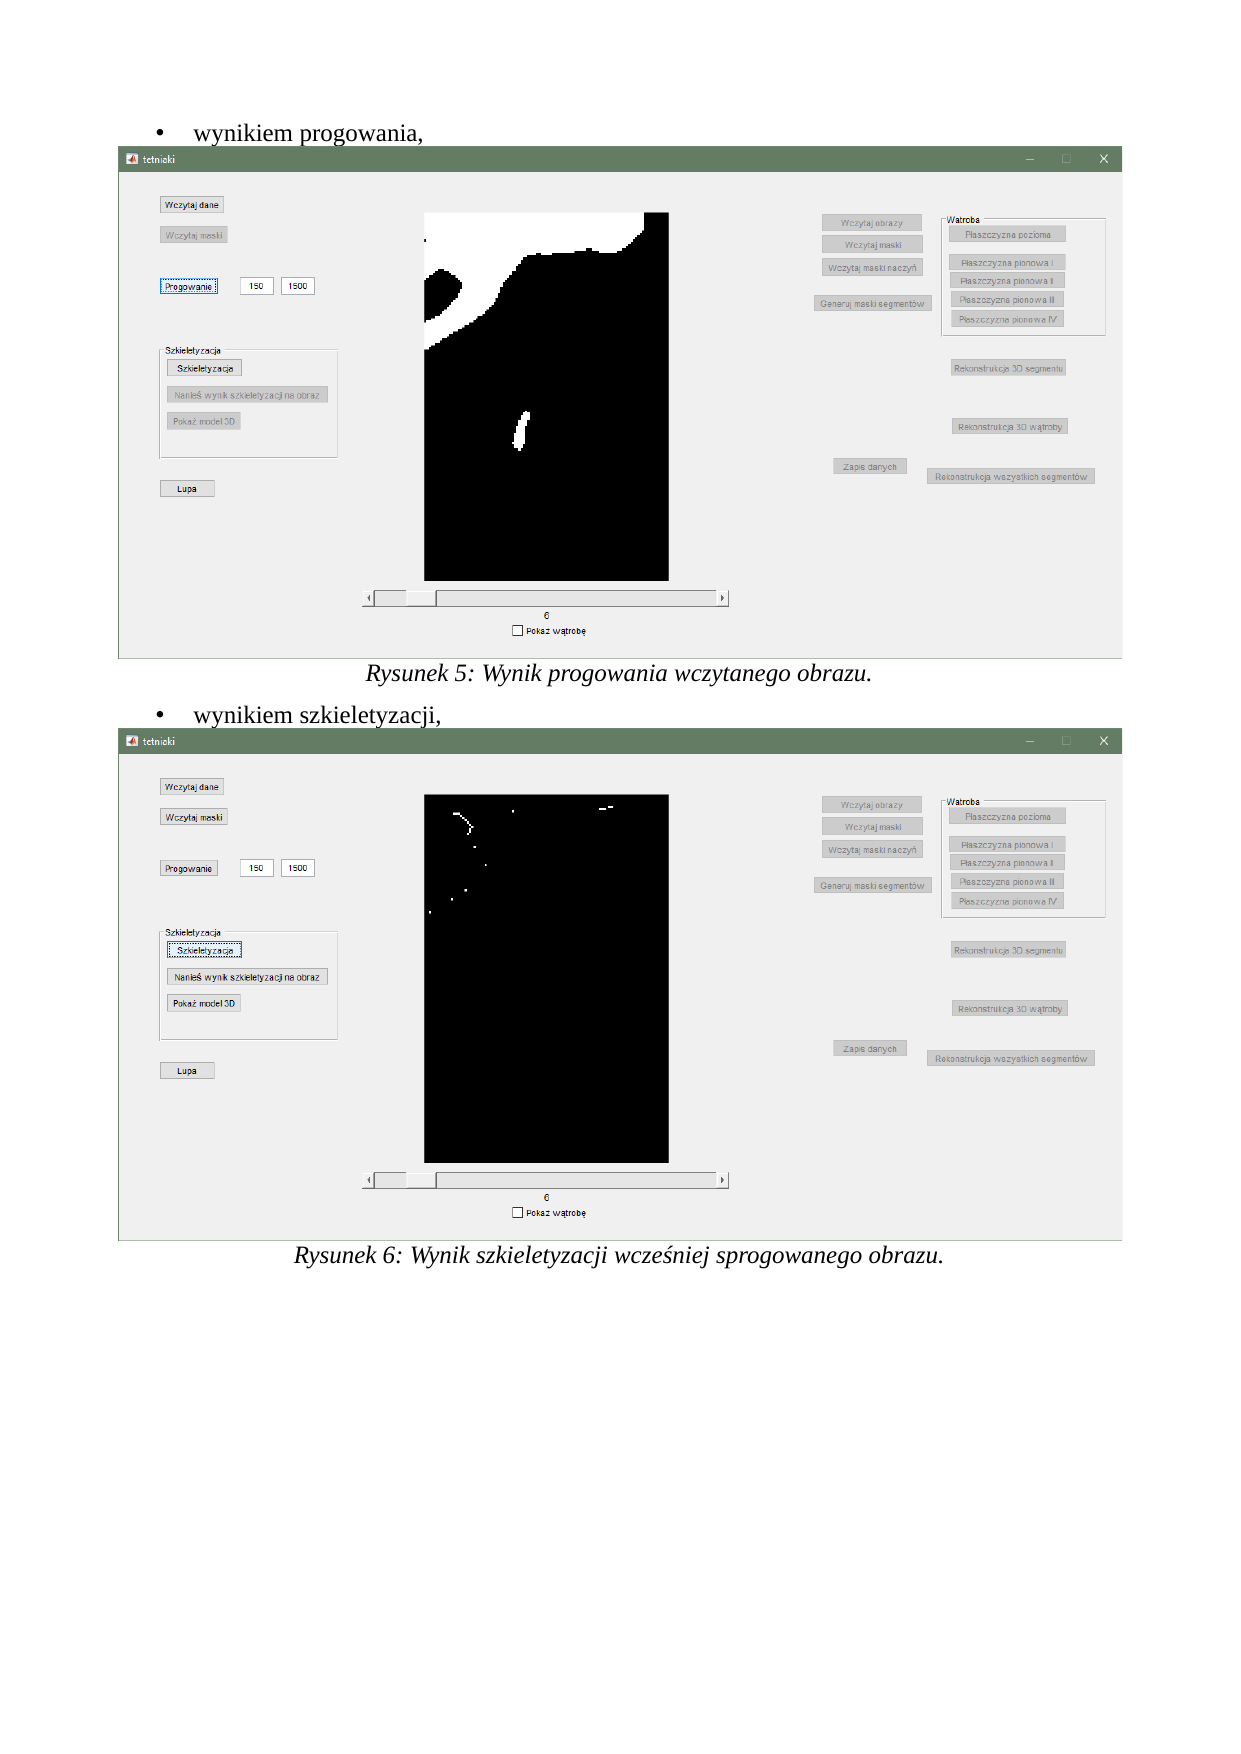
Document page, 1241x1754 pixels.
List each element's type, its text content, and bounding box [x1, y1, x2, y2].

text Rysunek 5: Wynik progowania wczytanego obrazu. [118, 659, 1122, 687]
list wynikiem szkieletyzacji, [156, 700, 1122, 728]
picture [118, 728, 1123, 1241]
text Rysunek 6: Wynik szkieletyzacji wcześniej sprogowanego obrazu. [118, 1241, 1122, 1269]
list wynikiem progowania, [156, 118, 1122, 146]
picture [118, 146, 1123, 659]
